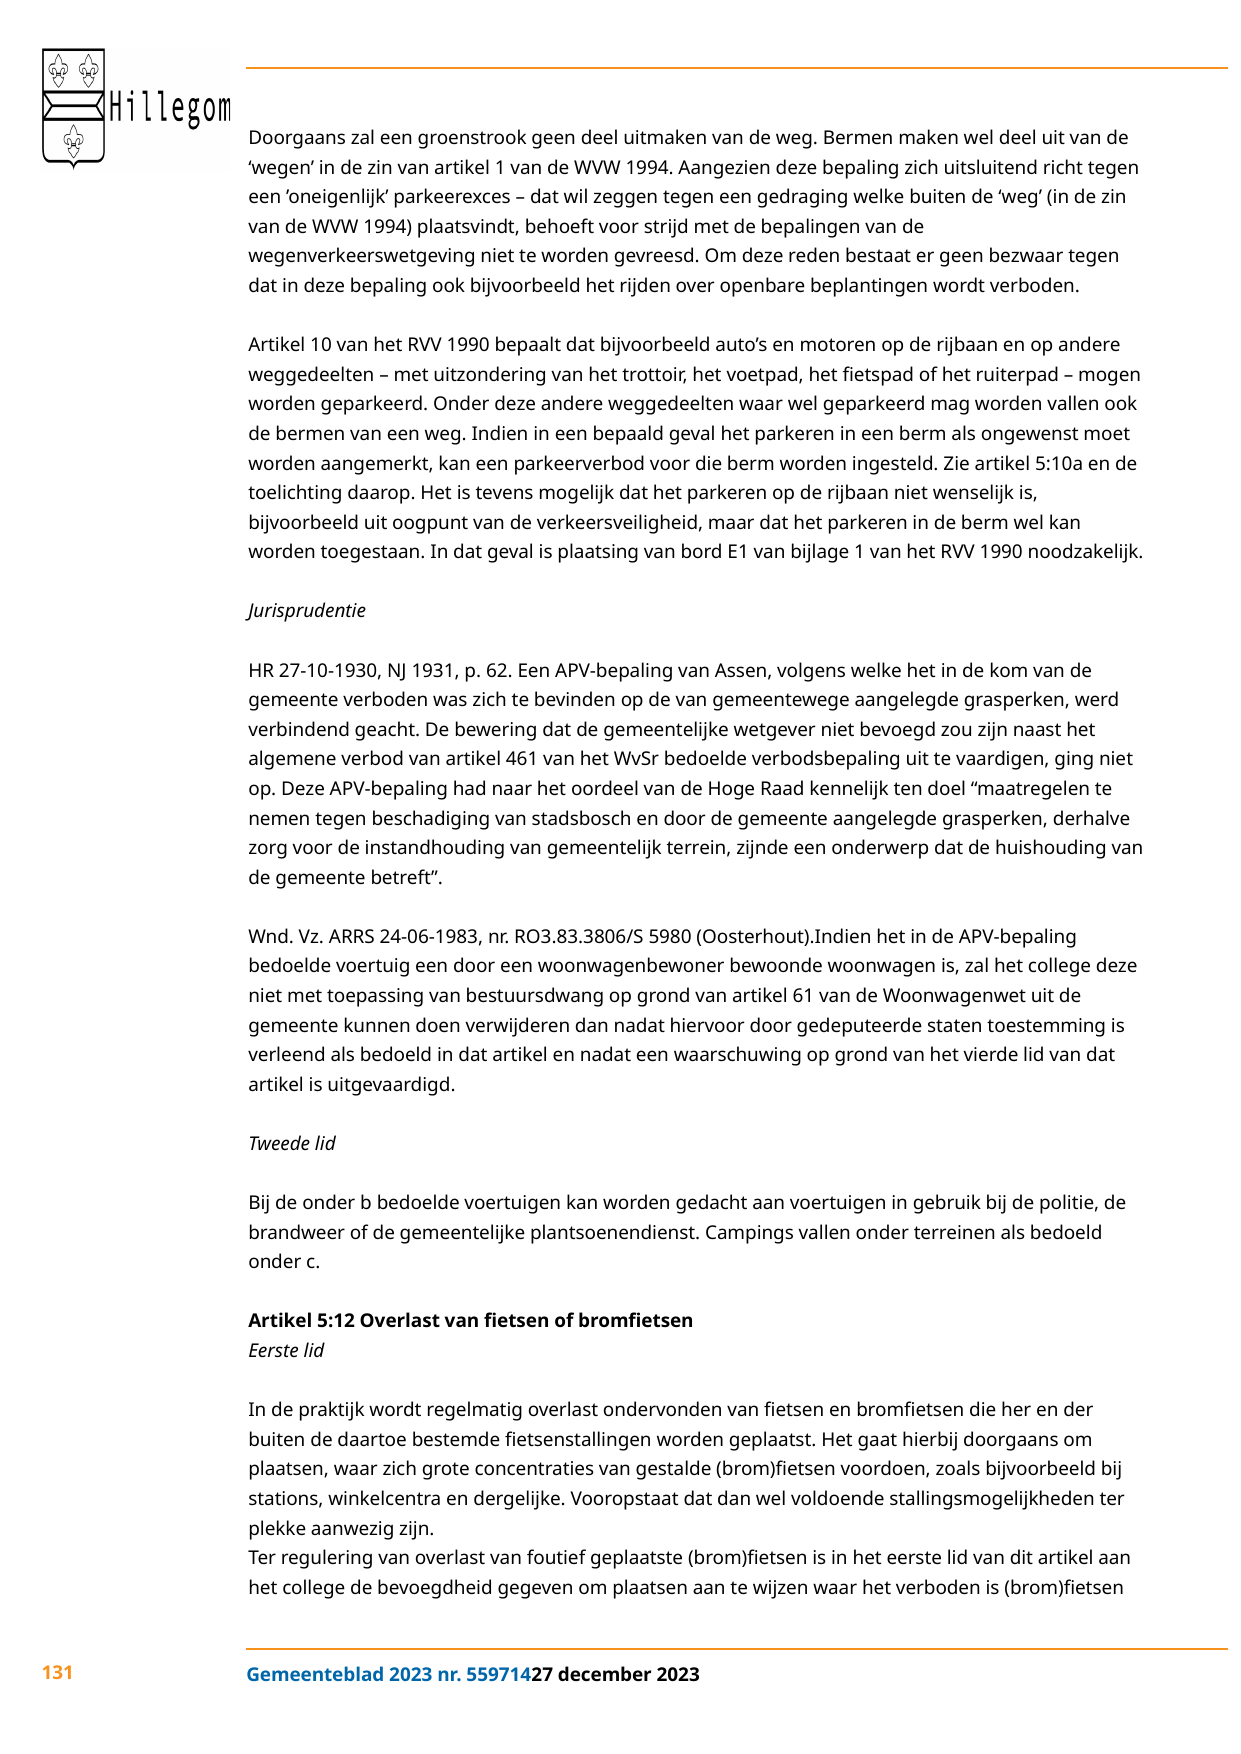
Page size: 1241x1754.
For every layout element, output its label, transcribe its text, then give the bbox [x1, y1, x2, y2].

text In de praktijk wordt regelmatig overlast ondervonden van fietsen en bromfietsen die her en der buiten de daartoe bestemde fietsenstallingen worden geplaatst. Het gaat hierbij doorgaans om plaatsen, waar zich grote concentraties van gestalde (brom)fietsen voordoen, zoals bijvoorbeeld bij stations, winkelcentra en dergelijke. Vooropstaat dat dan wel voldoende stallingsmogelijkheden ter plekke aanwezig zijn. [248, 1396, 1152, 1541]
picture [41, 47, 231, 172]
text Doorgaans zal een groenstrook geen deel uitmaken van de weg. Bermen maken wel deel uit van de ‘wegen’ in de zin van artikel 1 van de WVW 1994. Aangezien deze bepaling zich uitsluitend richt tegen een ’oneigenlijk’ parkeerexces – dat wil zeggen tegen een gedraging welke buiten de ‘weg’ (in de zin van de WVW 1994) plaatsvindt, behoeft voor strijd met de bepalingen van de wegenverkeerswetgeving niet te worden gevreesd. Om deze reden bestaat er geen bezwaar tegen dat in deze bepaling ook bijvoorbeeld het rijden over openbare beplantingen wordt verboden. [248, 124, 1152, 298]
text Artikel 5:12 Overlast van fietsen of bromfietsen [248, 1308, 1152, 1333]
text Artikel 10 van het RVV 1990 bepaalt dat bijvoorbeeld auto’s en motoren op de rijbaan en op andere weggedeelten – met uitzondering van het trottoir, het voetpad, het fietspad of het ruiterpad – mogen worden geparkeerd. Onder deze andere weggedeelten waar wel geparkeerd mag worden vallen ook de bermen van een weg. Indien in een bepaald geval het parkeren in een berm als ongewenst moet worden aangemerkt, kan een parkeerverbod voor die berm worden ingesteld. Zie artikel 5:10a en de toelichting daarop. Het is tevens mogelijk dat het parkeren op de rijbaan niet wenselijk is, bijvoorbeeld uit oogpunt van de verkeersveiligheid, maar dat het parkeren in de berm wel kan worden toegestaan. In dat geval is plaatsing van bord E1 van bijlage 1 van het RVV 1990 noodzakelijk. [248, 331, 1152, 564]
text Bij de onder b bedoelde voertuigen kan worden gedacht aan voertuigen in gebruik bij de politie, de brandweer of de gemeentelijke plantsoenendienst. Campings vallen onder terreinen als bedoeld onder c. [248, 1189, 1152, 1274]
text Ter regulering van overlast van foutief geplaatste (brom)fietsen is in het eerste lid van dit artikel aan het college de bevoegdheid gegeven om plaatsen aan te wijzen waar het verboden is (brom)fietsen [248, 1544, 1152, 1600]
text Eerste lid [248, 1337, 1152, 1363]
text HR 27-10-1930, NJ 1931, p. 62. Een APV-bepaling van Assen, volgens welke het in de kom van de gemeente verboden was zich te bevinden op de van gemeentewege aangelegde grasperken, werd verbindend geacht. De bewering dat de gemeentelijke wetgever niet bevoegd zou zijn naast het algemene verbod van artikel 461 van het WvSr bedoelde verbodsbepaling uit te vaardigen, ging niet op. Deze APV-bepaling had naar het oordeel van de Hoge Raad kennelijk ten doel “maatregelen te nemen tegen beschadiging van stadsbosch en door de gemeente aangelegde grasperken, derhalve zorg voor de instandhouding van gemeentelijk terrein, zijnde een onderwerp dat de huishouding van de gemeente betreft”. [248, 657, 1152, 890]
text Tweede lid [248, 1130, 1152, 1156]
text Jurisprudentie [248, 598, 1152, 623]
text Wnd. Vz. ARRS 24-06-1983, nr. RO3.83.3806/S 5980 (Oosterhout).Indien het in de APV-bepaling bedoelde voertuig een door een woonwagenbewoner bewoonde woonwagen is, zal het college deze niet met toepassing van bestuursdwang op grond van artikel 61 van de Woonwagenwet uit de gemeente kunnen doen verwijderen dan nadat hiervoor door gedeputeerde staten toestemming is verleend als bedoeld in dat artikel en nadat een waarschuwing op grond van het vierde lid van dat artikel is uitgevaardigd. [248, 923, 1152, 1097]
